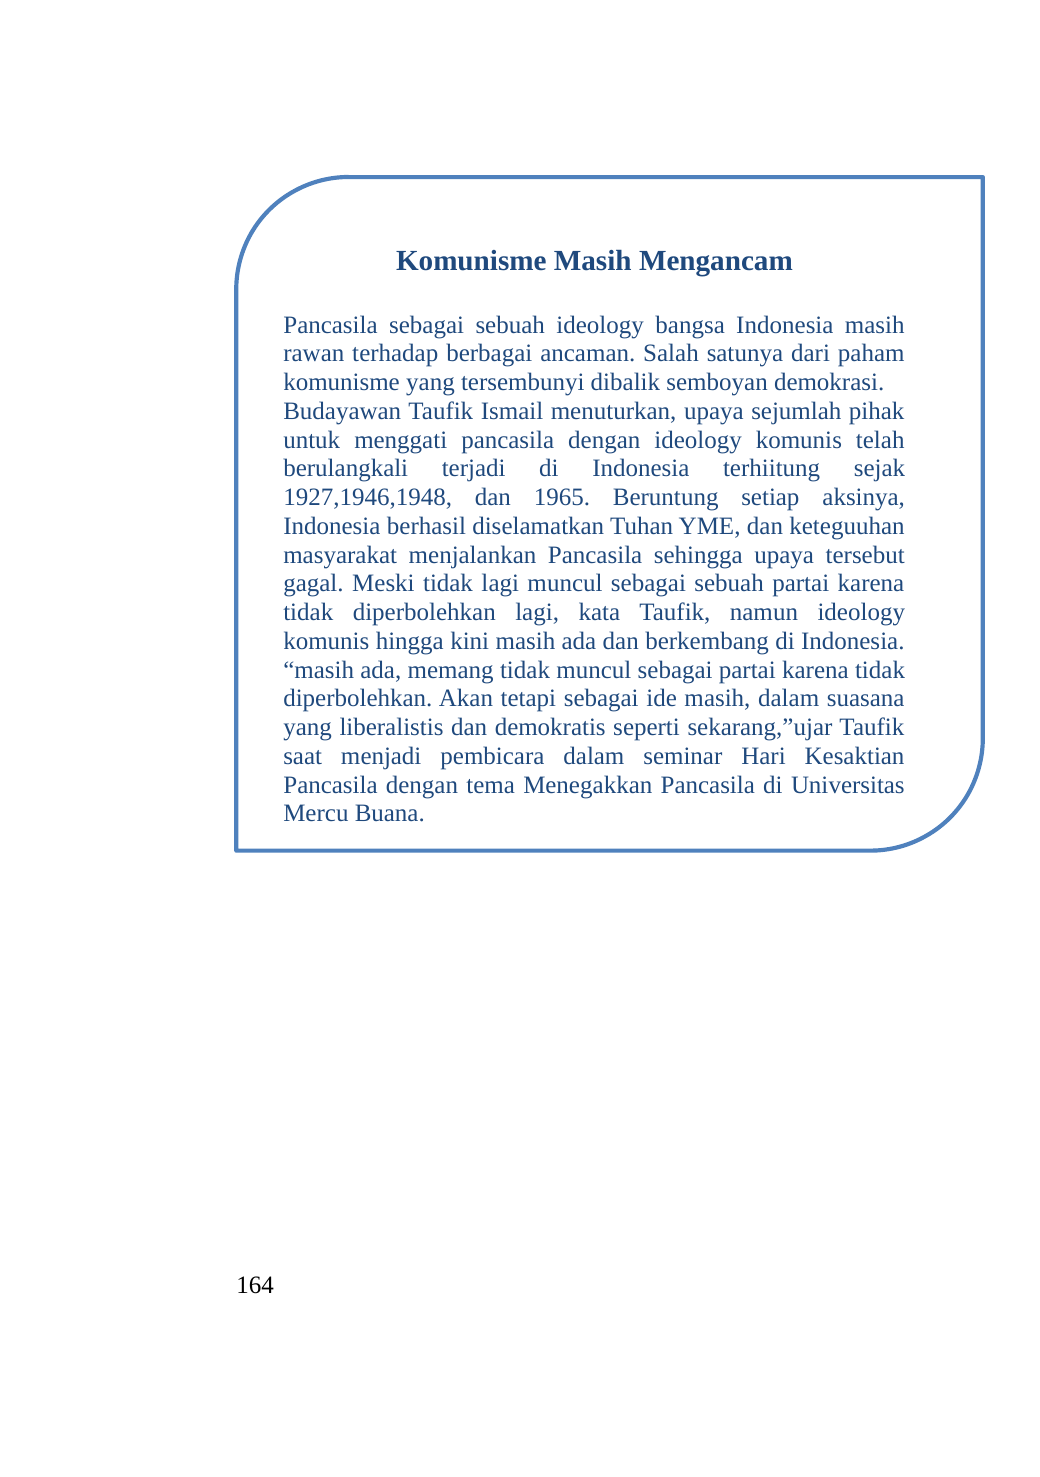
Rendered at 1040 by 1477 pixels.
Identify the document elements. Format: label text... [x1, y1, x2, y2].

text Budayawan Taufik Ismail menuturkan, upaya sejumlah pihak untuk menggati pancasila dengan ideology komunis telah berulangkali terjadi di Indonesia terhiitung sejak 1927,1946,1948, dan 1965. Beruntung setiap aksinya, Indonesia berhasil diselamatkan Tuhan YME, dan keteguuhan masyarakat menjalankan Pancasila sehingga upaya tersebut gagal. Meski tidak lagi muncul sebagai sebuah partai karena tidak diperbolehkan lagi, kata Taufik, namun ideology komunis hingga kini masih ada dan berkembang di Indonesia. “masih ada, memang tidak muncul sebagai partai karena tidak diperbolehkan. Akan tetapi sebagai ide masih, dalam suasana yang liberalistis dan demokratis seperti sekarang,”ujar Taufik saat menjadi pembicara dalam seminar Hari Kesaktian Pancasila dengan tema Menegakkan Pancasila di Universitas Mercu Buana. [283, 396, 905, 827]
text Komunisme Masih Mengancam [283, 243, 905, 276]
text Pancasila sebagai sebuah ideology bangsa Indonesia masih rawan terhadap berbagai ancaman. Salah satunya dari paham komunisme yang tersembunyi dibalik semboyan demokrasi. [283, 310, 905, 396]
